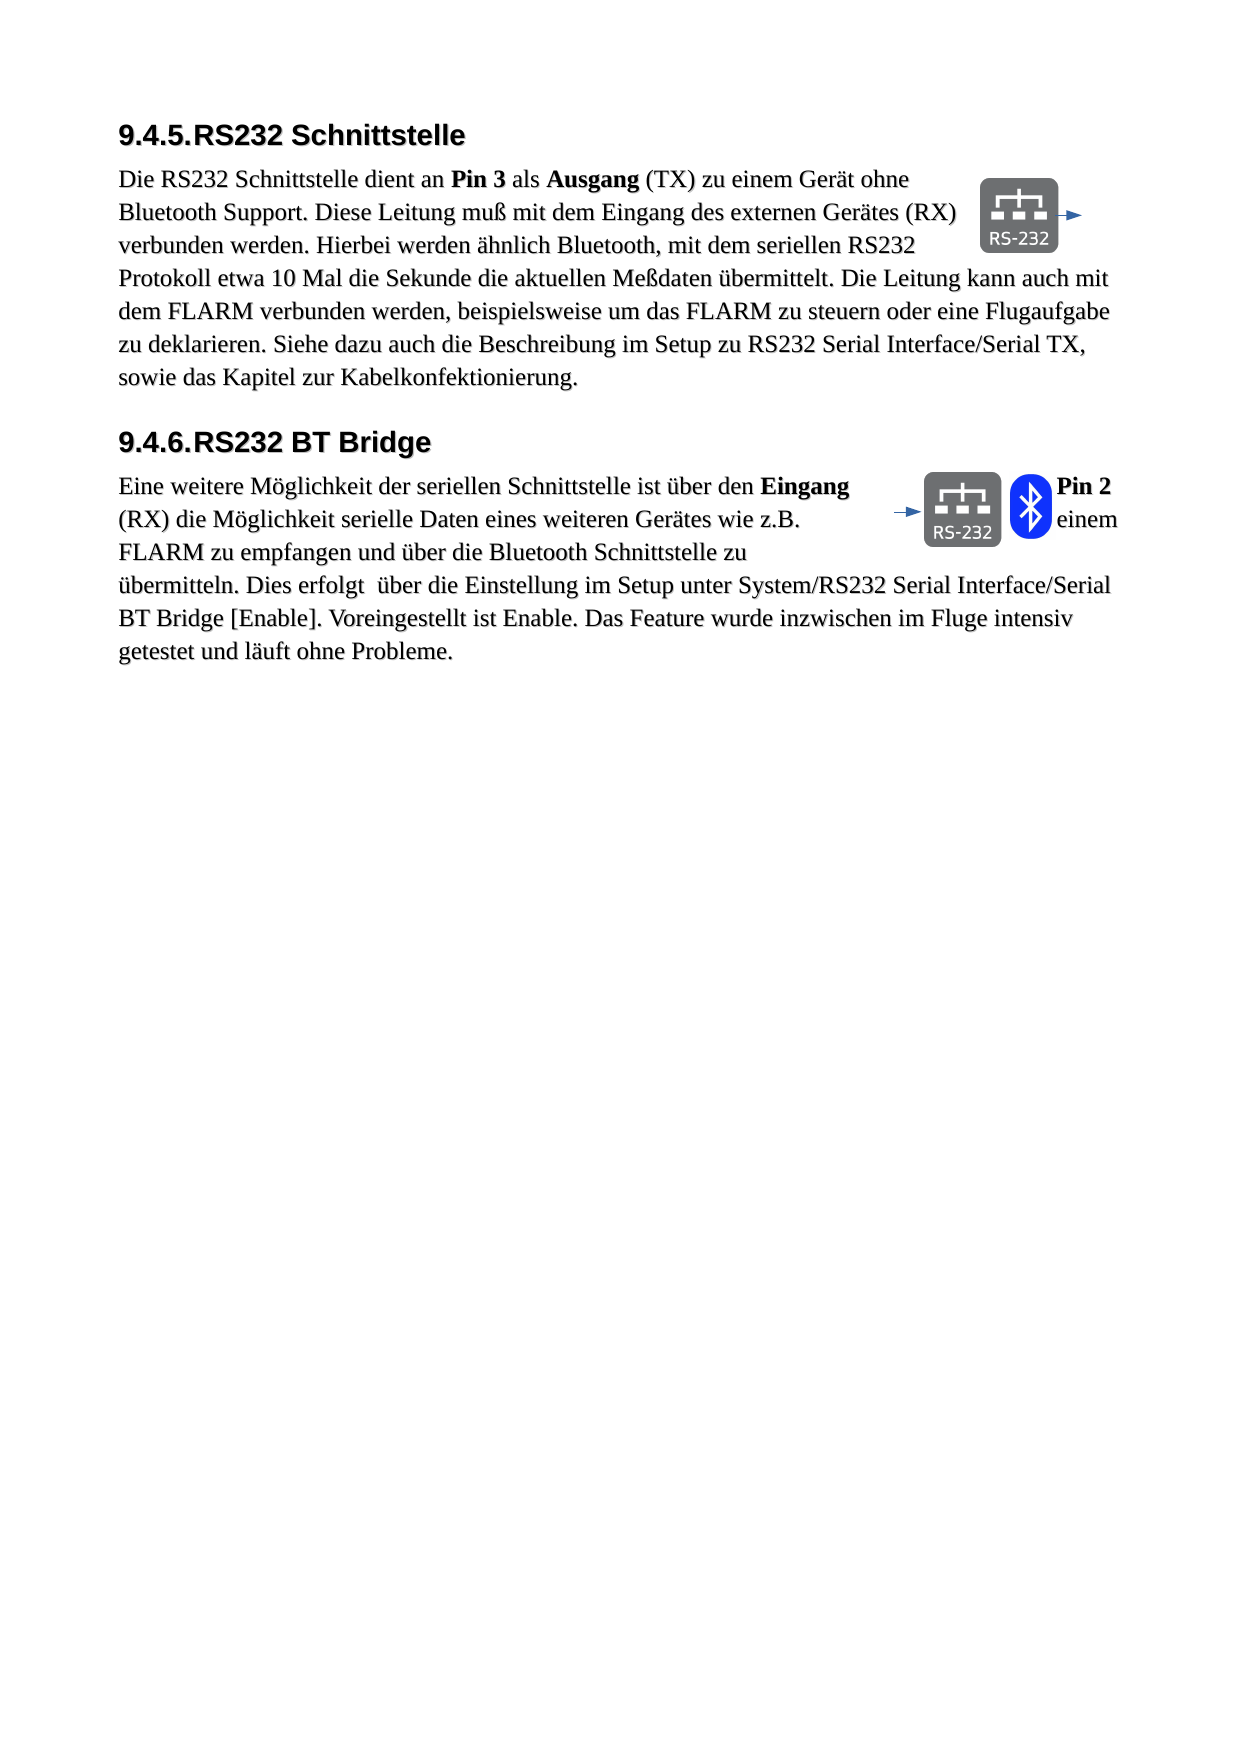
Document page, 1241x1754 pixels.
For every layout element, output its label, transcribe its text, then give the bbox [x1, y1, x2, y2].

text Die RS232 Schnittstelle dient an Pin 3 als Ausgang (TX) zu einem Gerät ohne Bluetooth Support. Diese Leitung muß mit dem Eingang des externen Gerätes (RX) verbunden werden. Hierbei werden ähnlich Bluetooth, mit dem seriellen RS232 Protokoll etwa 10 Mal die Sekunde die aktuellen Meßdaten übermittelt. Die Leitung kann auch mit dem FLARM verbunden werden, beispielsweise um das FLARM zu steuern oder eine Flugaufgabe zu deklarieren. Siehe dazu auch die Beschreibung im Setup zu RS232 Serial Interface/Serial TX, sowie das Kapitel zur Kabelkonfektionierung. [118, 164, 1122, 391]
subtitle RS232 Schnittstelle [118, 118, 1122, 152]
picture [977, 178, 1060, 253]
picture [921, 472, 1004, 547]
picture [1008, 471, 1057, 540]
text Eine weitere Möglichkeit der seriellen Schnittstelle ist über den Eingang Pin 2 (RX) die Möglichkeit serielle Daten eines weiteren Gerätes wie z.B. einem FLARM zu empfangen und über die Bluetooth Schnittstelle zu übermitteln. Dies erfolgt über die Einstellung im Setup unter System/RS232 Serial Interface/Serial BT Bridge [Enable]. Voreingestellt ist Enable. Das Feature wurde inzwischen im Fluge intensiv getestet und läuft ohne Probleme. [118, 471, 1122, 665]
subtitle RS232 BT Bridge [118, 425, 1122, 458]
